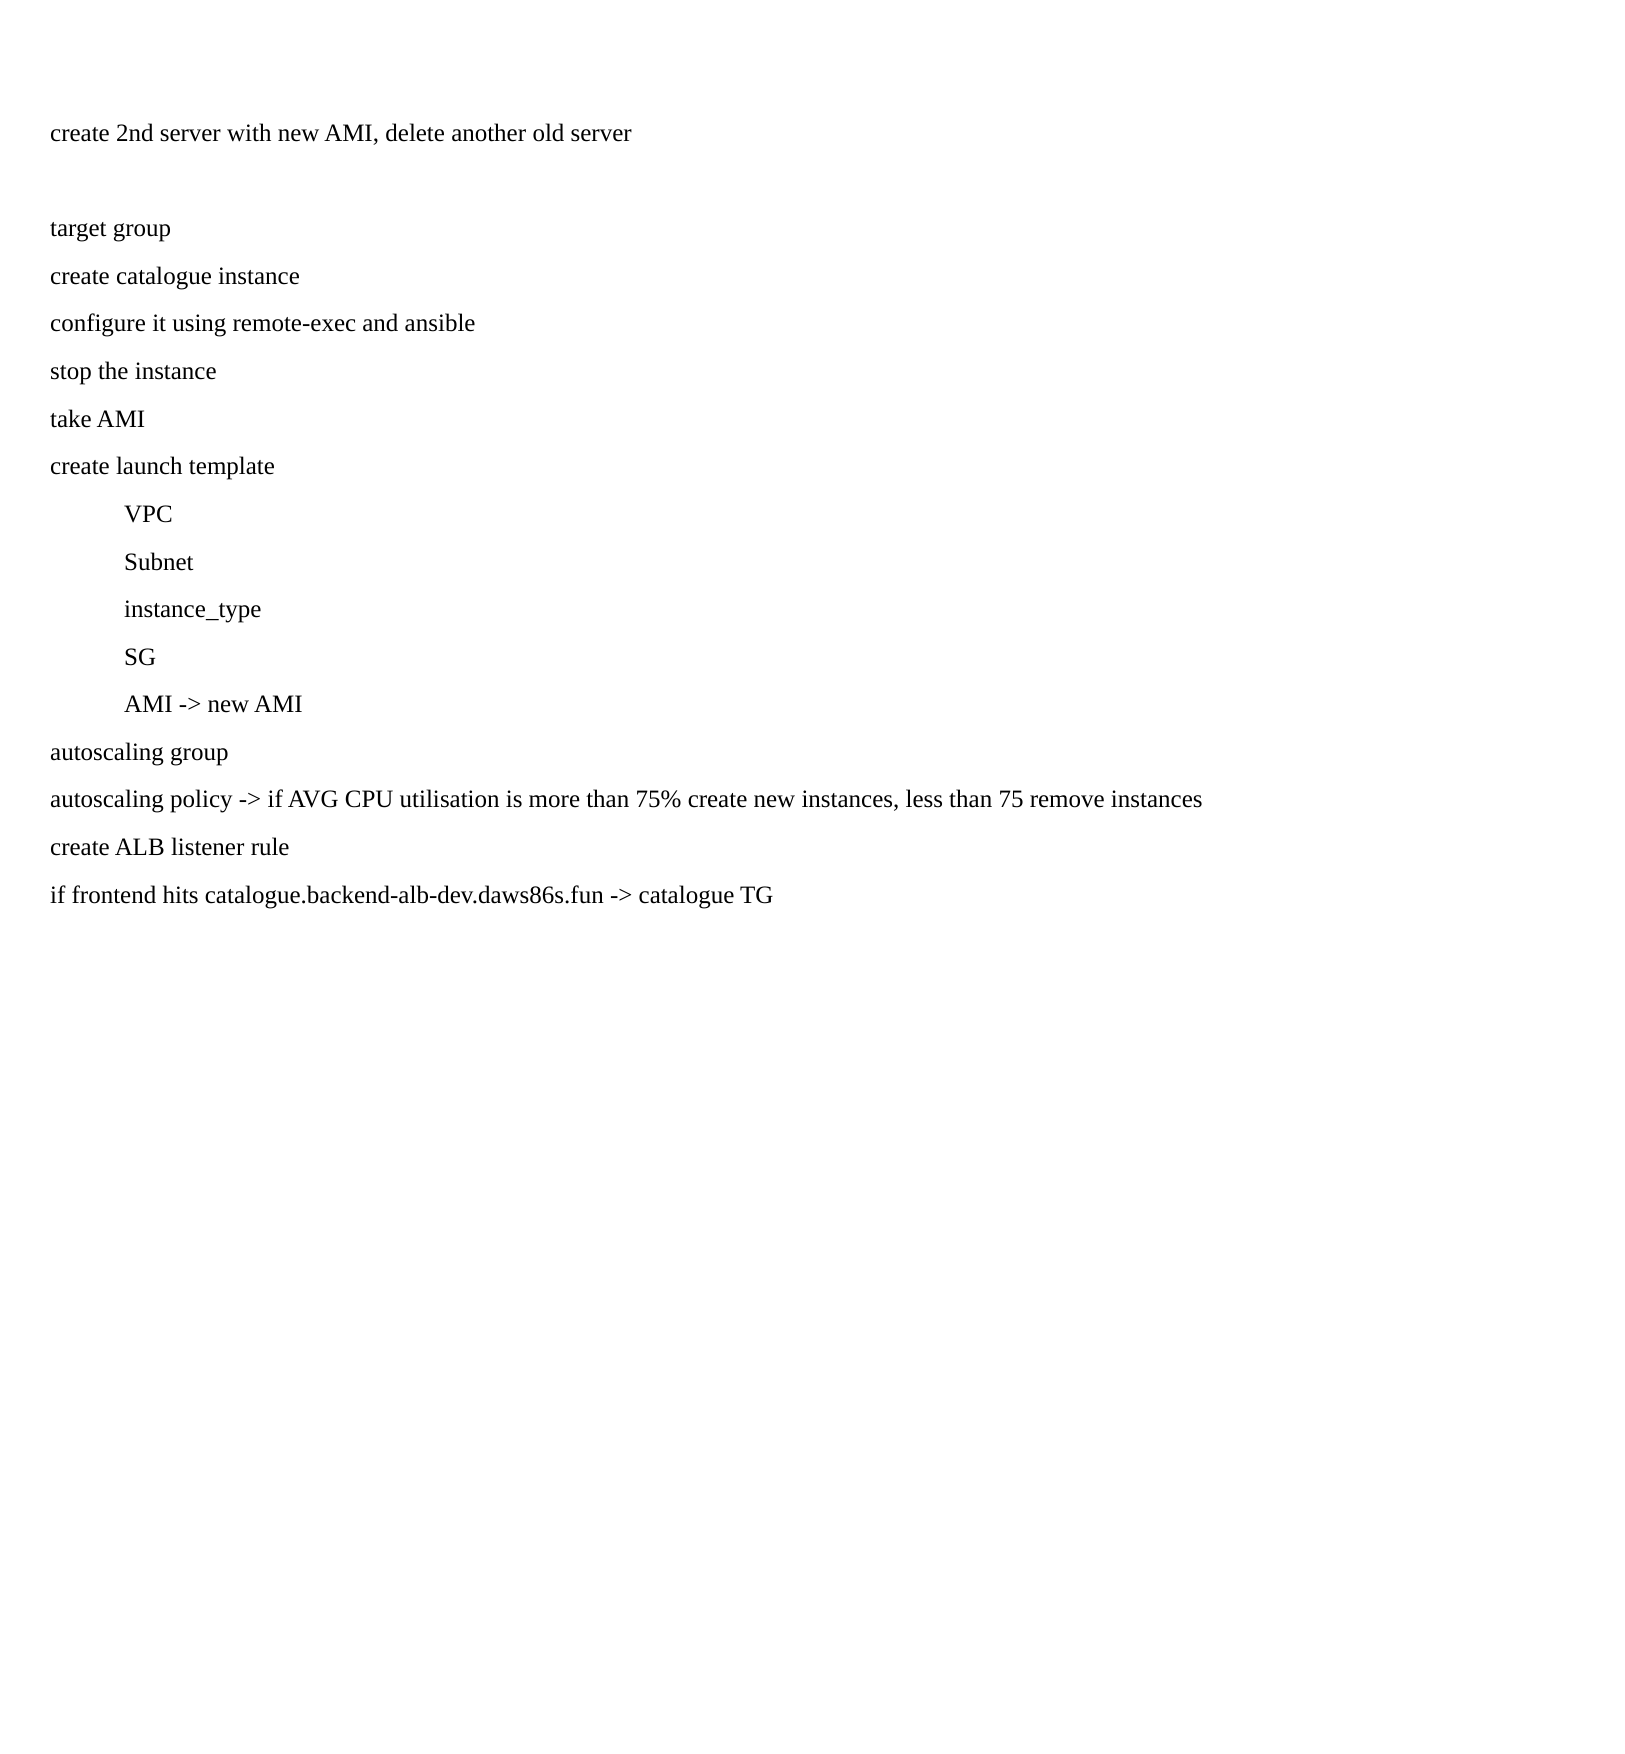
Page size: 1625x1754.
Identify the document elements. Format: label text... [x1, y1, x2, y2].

text stop the instance [50, 356, 1562, 385]
text instance_type [50, 594, 1562, 623]
text AMI -> new AMI [50, 689, 1562, 718]
text create launch template [50, 451, 1562, 480]
text target group [50, 213, 1562, 242]
text autoscaling group [50, 737, 1562, 766]
text VPC [50, 499, 1562, 528]
text create ALB listener rule [50, 832, 1562, 861]
text configure it using remote-exec and ansible [50, 308, 1562, 337]
text autoscaling policy -> if AVG CPU utilisation is more than 75% create new instances, less than 75 remove instances [50, 784, 1562, 813]
text SG [50, 642, 1562, 671]
text Subnet [50, 547, 1562, 575]
text create 2nd server with new AMI, delete another old server [50, 118, 1562, 147]
text if frontend hits catalogue.backend-alb-dev.daws86s.fun -> catalogue TG [50, 880, 1562, 908]
text create catalogue instance [50, 261, 1562, 290]
text take AMI [50, 404, 1562, 432]
